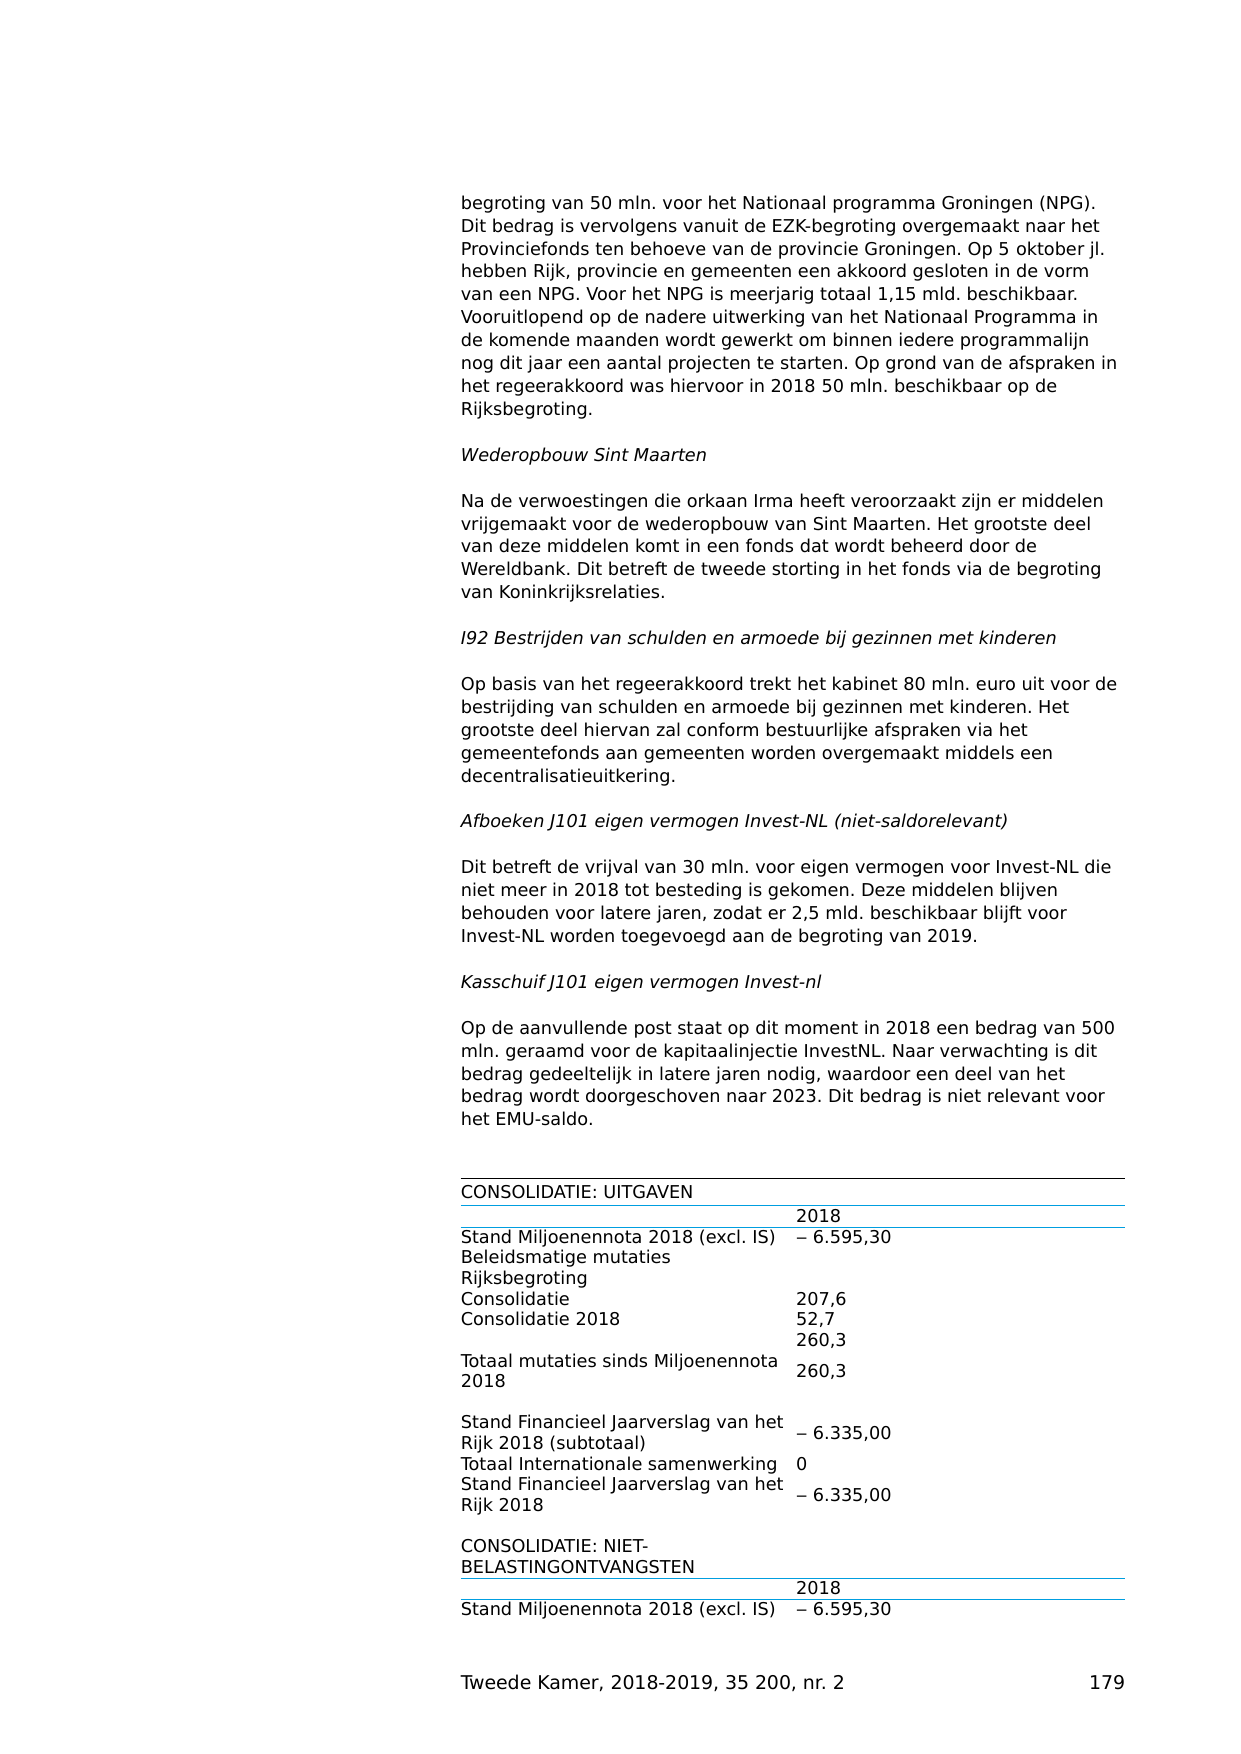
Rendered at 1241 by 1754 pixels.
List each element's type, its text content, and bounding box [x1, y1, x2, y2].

table_header Consolidatie [461, 1153, 1125, 1178]
table_cell [461, 1206, 793, 1226]
table_cell [793, 1516, 1125, 1536]
table_cell Stand Financieel Jaarverslag van het Rijk 2018 [461, 1474, 793, 1516]
table_cell 260,3 [793, 1351, 1125, 1392]
table_cell 260,3 [793, 1330, 1125, 1351]
table_cell 0 [793, 1454, 1125, 1474]
table_cell 52,7 [793, 1309, 1125, 1330]
table_cell CONSOLIDATIE: NIET-BELASTINGONTVANGSTEN [461, 1536, 793, 1577]
table_cell [461, 1516, 793, 1536]
text Na de verwoestingen die orkaan Irma heeft veroorzaakt zijn er middelen vrijgemaakt voor de wederopbouw van Sint Maarten. Het grootste deel van deze middelen komt in een fonds dat wordt beheerd door de Wereldbank. Dit betreft de tweede storting in het fonds via de begroting van Koninkrijksrelaties. [461, 489, 1125, 603]
table_cell [461, 1392, 793, 1412]
table_cell ‒ 6.595,30 [793, 1600, 1125, 1620]
table_cell ‒ 6.595,30 [793, 1228, 1125, 1247]
table_cell [793, 1392, 1125, 1412]
table_cell Totaal mutaties sinds Miljoenennota 2018 [461, 1351, 793, 1392]
text Dit betreft de vrijval van 30 mln. voor eigen vermogen voor Invest-NL die niet meer in 2018 tot besteding is gekomen. Deze middelen blijven behouden voor latere jaren, zodat er 2,5 mld. beschikbaar blijft voor Invest-NL worden toegevoegd aan de begroting van 2019. [461, 855, 1125, 947]
table_cell ‒ 6.335,00 [793, 1474, 1125, 1516]
text Wederopbouw Sint Maarten [461, 443, 1125, 466]
text Afboeken J101 eigen vermogen Invest-NL (niet-saldorelevant) [461, 809, 1125, 832]
table_cell [793, 1248, 1125, 1268]
table_cell Stand Financieel Jaarverslag van het Rijk 2018 (subtotaal) [461, 1413, 793, 1454]
table_cell [793, 1179, 1125, 1205]
table_cell Consolidatie [461, 1289, 793, 1309]
table_cell ‒ 6.335,00 [793, 1413, 1125, 1454]
table_cell Consolidatie 2018 [461, 1309, 793, 1330]
table_cell Totaal Internationale samenwerking [461, 1454, 793, 1474]
table_cell Beleidsmatige mutaties [461, 1248, 793, 1268]
table_cell [461, 1330, 793, 1351]
table_cell 2018 [793, 1579, 1125, 1599]
table_cell [793, 1268, 1125, 1289]
table_cell [793, 1536, 1125, 1577]
table_cell Stand Miljoenennota 2018 (excl. IS) [461, 1600, 793, 1620]
text begroting van 50 mln. voor het Nationaal programma Groningen (NPG). Dit bedrag is vervolgens vanuit de EZK-begroting overgemaakt naar het Provinciefonds ten behoeve van de provincie Groningen. Op 5 oktober jl. hebben Rijk, provincie en gemeenten een akkoord gesloten in de vorm van een NPG. Voor het NPG is meerjarig totaal 1,15 mld. beschikbaar. Vooruitlopend op de nadere uitwerking van het Nationaal Programma in de komende maanden wordt gewerkt om binnen iedere programmalijn nog dit jaar een aantal projecten te starten. Op grond van de afspraken in het regeerakkoord was hiervoor in 2018 50 mln. beschikbaar op de Rijksbegroting. [461, 191, 1125, 420]
text Kasschuif J101 eigen vermogen Invest-nl [461, 970, 1125, 993]
table_cell 2018 [793, 1206, 1125, 1226]
text I92 Bestrijden van schulden en armoede bij gezinnen met kinderen [461, 626, 1125, 649]
text Op basis van het regeerakkoord trekt het kabinet 80 mln. euro uit voor de bestrijding van schulden en armoede bij gezinnen met kinderen. Het grootste deel hiervan zal conform bestuurlijke afspraken via het gemeentefonds aan gemeenten worden overgemaakt middels een decentralisatieuitkering. [461, 672, 1125, 787]
table_cell Rijksbegroting [461, 1268, 793, 1289]
table_cell CONSOLIDATIE: UITGAVEN [461, 1179, 793, 1205]
text Op de aanvullende post staat op dit moment in 2018 een bedrag van 500 mln. geraamd voor de kapitaalinjectie InvestNL. Naar verwachting is dit bedrag gedeeltelijk in latere jaren nodig, waardoor een deel van het bedrag wordt doorgeschoven naar 2023. Dit bedrag is niet relevant voor het EMU-saldo. [461, 1016, 1125, 1130]
table_cell [461, 1579, 793, 1599]
table_cell Stand Miljoenennota 2018 (excl. IS) [461, 1228, 793, 1247]
table_cell 207,6 [793, 1289, 1125, 1309]
